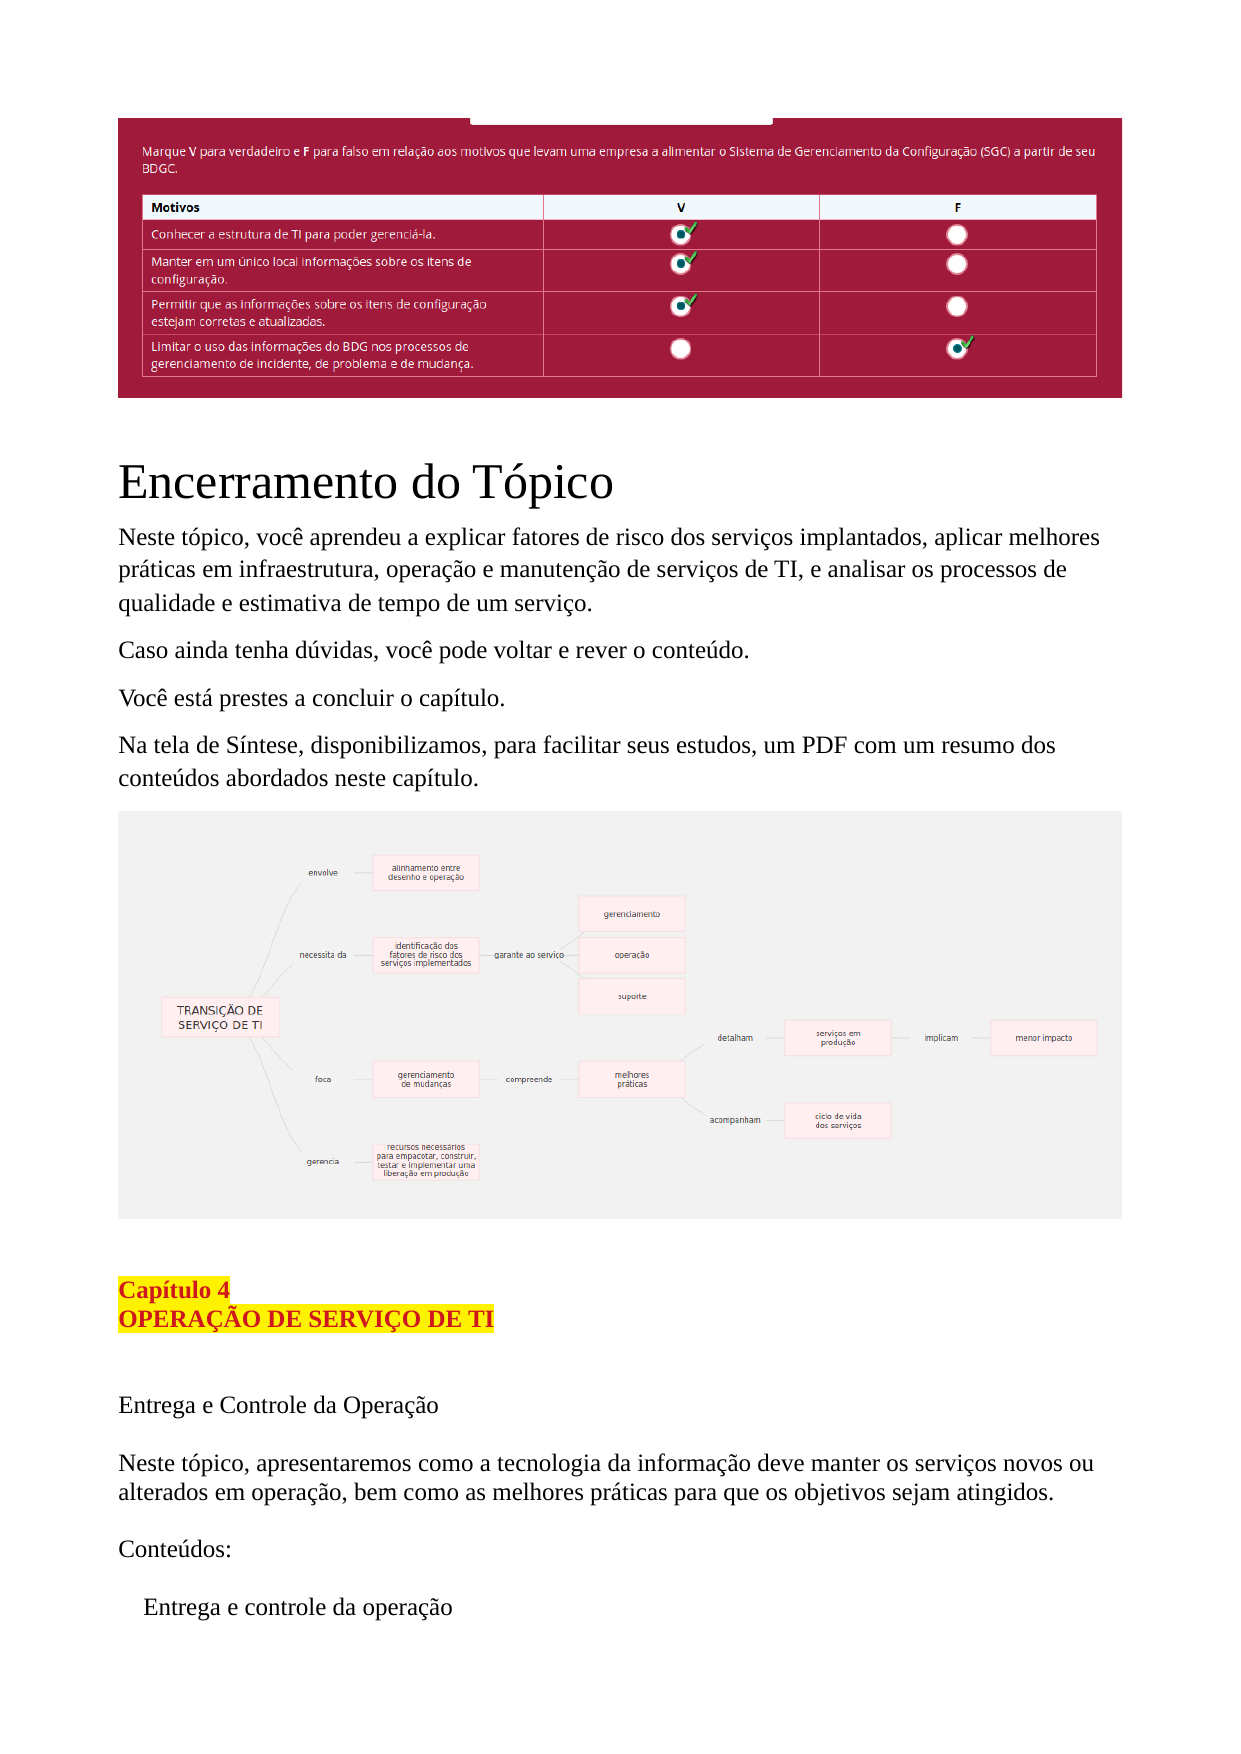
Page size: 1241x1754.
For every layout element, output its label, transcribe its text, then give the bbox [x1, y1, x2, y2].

text Capítulo 4 [118, 1276, 1122, 1304]
text Entrega e controle da operação [118, 1592, 1122, 1621]
text Entrega e Controle da Operação [118, 1391, 1122, 1419]
picture [118, 811, 1123, 1219]
text Na tela de Síntese, disponibilizamos, para facilitar seus estudos, um PDF com um resumo dos conteúdos abordados neste capítulo. [118, 730, 1122, 792]
text Caso ainda tenha dúvidas, você pode voltar e rever o conteúdo. [118, 635, 1122, 664]
text Conteúdos: [118, 1534, 1122, 1563]
text Neste tópico, apresentaremos como a tecnologia da informação deve manter os serviços novos ou alterados em operação, bem como as melhores práticas para que os objetivos sejam atingidos. [118, 1448, 1122, 1506]
text OPERAÇÃO DE SERVIÇO DE TI [118, 1304, 1122, 1333]
text Neste tópico, você aprendeu a explicar fatores de risco dos serviços implantados, aplicar melhores práticas em infraestrutura, operação e manutenção de serviços de TI, e analisar os processos de qualidade e estimativa de tempo de um serviço. [118, 522, 1122, 616]
text Você está prestes a concluir o capítulo. [118, 683, 1122, 712]
picture [118, 118, 1123, 398]
subtitle Encerramento do Tópico [118, 452, 1122, 509]
